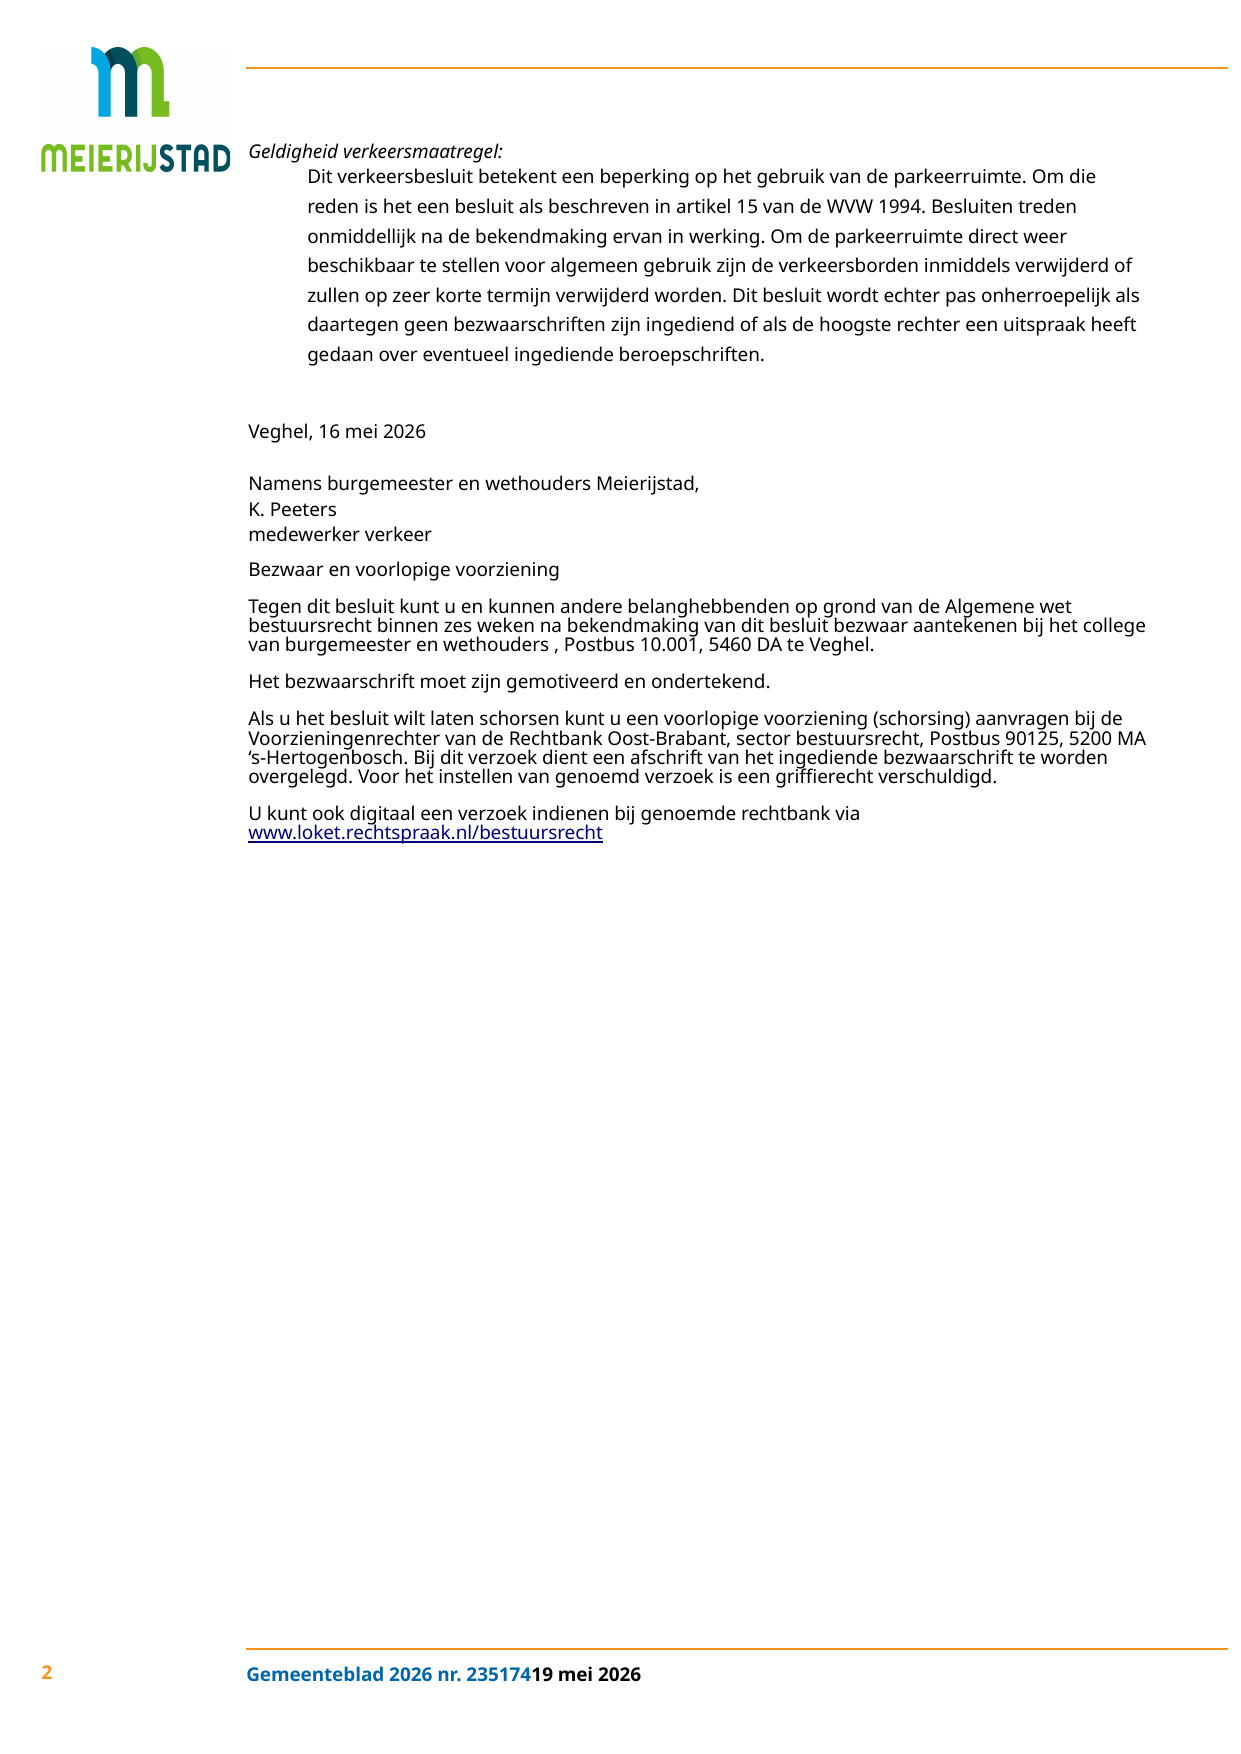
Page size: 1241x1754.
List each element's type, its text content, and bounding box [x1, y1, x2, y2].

text Tegen dit besluit kunt u en kunnen andere belanghebbenden op grond van de Algemene wet bestuursrecht binnen zes weken na bekendmaking van dit besluit bezwaar aantekenen bij het college van burgemeester en wethouders , Postbus 10.001, 5460 DA te Veghel. [248, 598, 1152, 656]
text Als u het besluit wilt laten schorsen kunt u een voorlopige voorziening (schorsing) aanvragen bij de Voorzieningenrechter van de Rechtbank Oost-Brabant, sector bestuursrecht, Postbus 90125, 5200 MA ‘s-Hertogenbosch. Bij dit verzoek dient een afschrift van het ingediende bezwaarschrift te worden overgelegd. Voor het instellen van genoemd verzoek is een griffierecht verschuldigd. [248, 710, 1152, 787]
text Bezwaar en voorlopige voorziening [248, 561, 1152, 580]
text medewerker verkeer [248, 521, 1152, 547]
text Geldigheid verkeersmaatregel: [248, 138, 1152, 164]
text U kunt ook digitaal een verzoek indienen bij genoemde rechtbank via www.loket.rechtspraak.nl/bestuursrecht [248, 805, 1152, 844]
list Dit verkeersbesluit betekent een beperking op het gebruik van de parkeerruimte. Om die reden is het een besluit als beschreven in artikel 15 van de WVW 1994. Besluiten treden onmiddellijk na de bekendmaking ervan in werking. Om de parkeerruimte direct weer beschikbaar te stellen voor algemeen gebruik zijn de verkeersborden inmiddels verwijderd of zullen op zeer korte termijn verwijderd worden. Dit besluit wordt echter pas onherroepelijk als daartegen geen bezwaarschriften zijn ingediend of als de hoogste rechter een uitspraak heeft gedaan over eventueel ingediende beroepschriften. [248, 164, 1152, 367]
text Het bezwaarschrift moet zijn gemotiveerd en ondertekend. [248, 673, 1152, 693]
text K. Peeters [248, 496, 1152, 521]
picture [41, 47, 231, 172]
text Veghel, 16 mei 2026 [248, 418, 1152, 444]
text Namens burgemeester en wethouders Meierijstad, [248, 470, 1152, 496]
